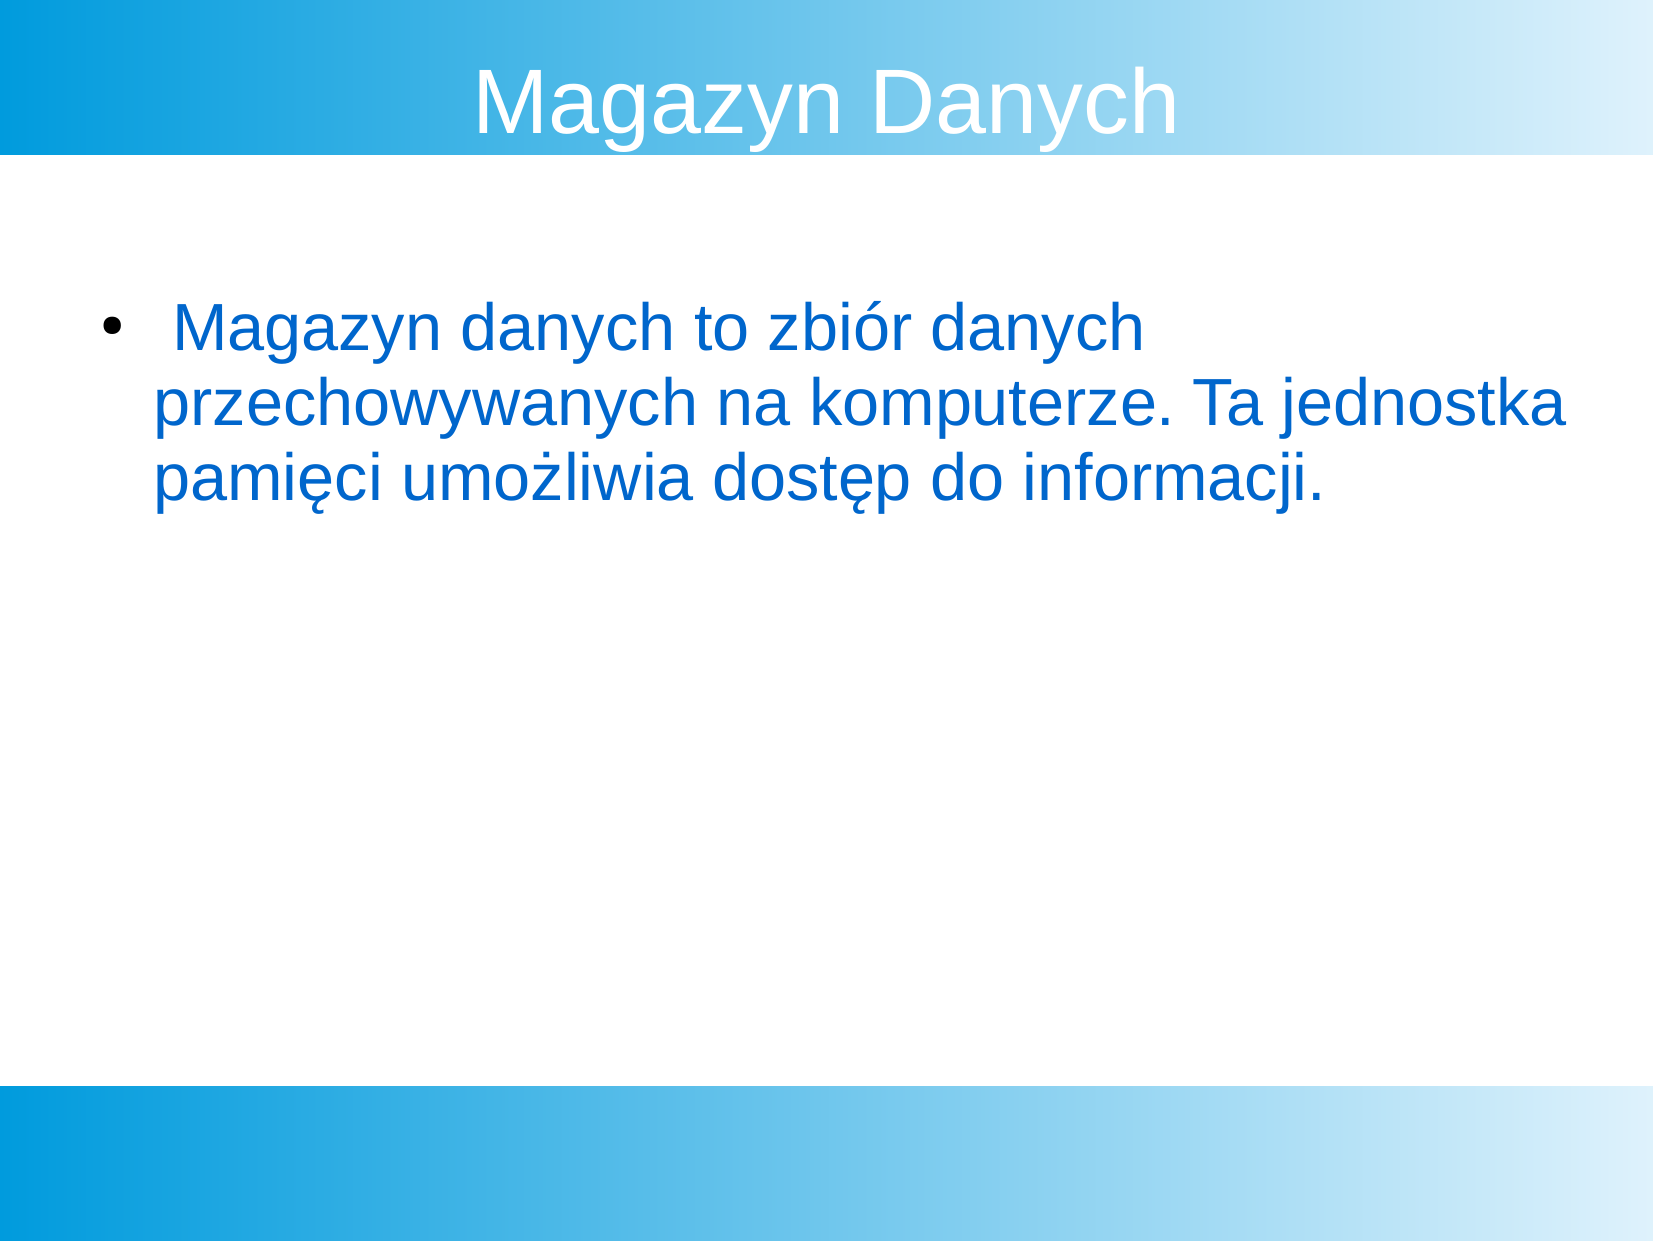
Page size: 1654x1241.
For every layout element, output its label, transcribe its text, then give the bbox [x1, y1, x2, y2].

list Magazyn danych to zbiór danych przechowywanych na komputerze. Ta jednostka pamięci umożliwia dostęp do informacji. [82, 290, 1571, 1010]
title Magazyn Danych [82, 49, 1571, 155]
